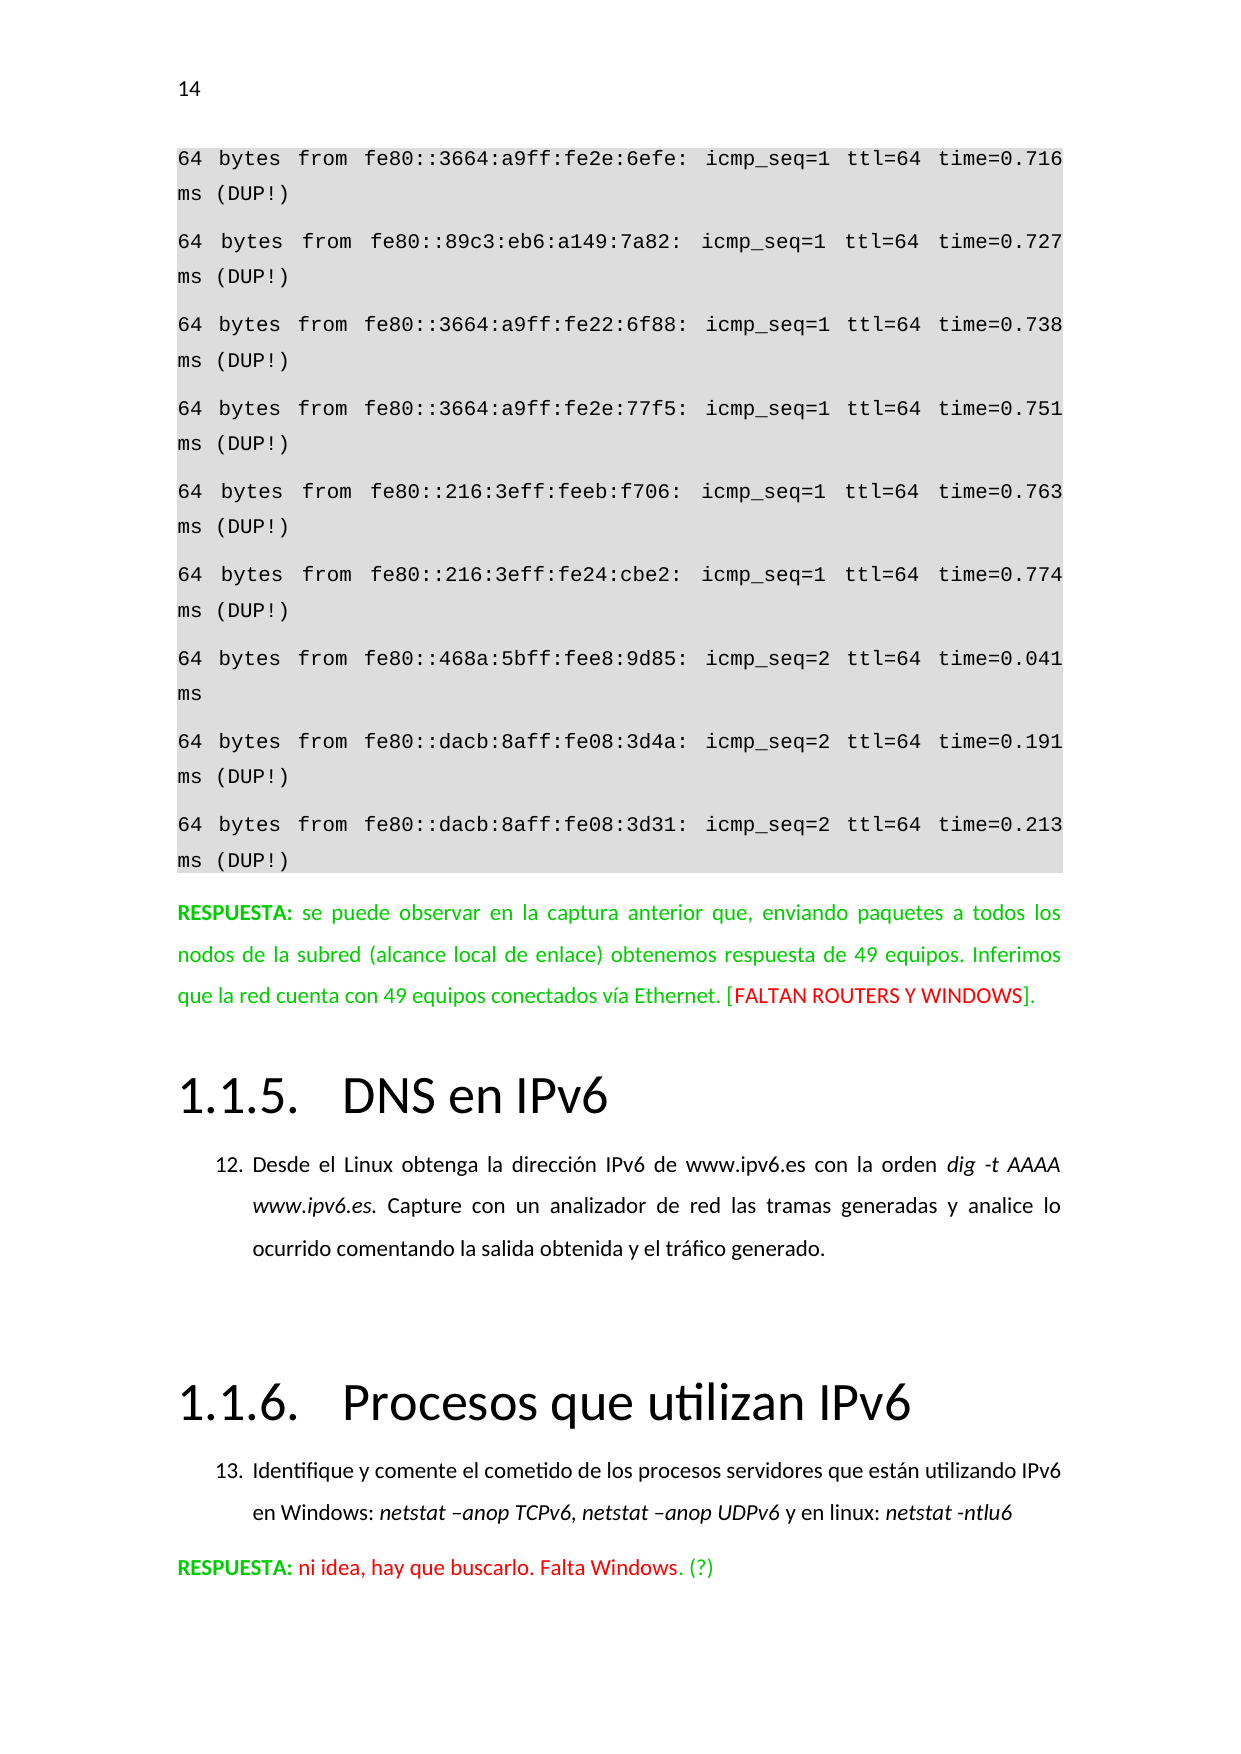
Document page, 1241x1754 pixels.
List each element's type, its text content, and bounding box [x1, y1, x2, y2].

text 64 bytes from fe80::216:3eff:feeb:f706: icmp_seq=1 ttl=64 time=0.763 ms (DUP!) [177, 481, 1063, 540]
text 64 bytes from fe80::216:3eff:fe24:cbe2: icmp_seq=1 ttl=64 time=0.774 ms (DUP!) [177, 564, 1063, 623]
text RESPUESTA: se puede observar en la captura anterior que, enviando paquetes a todos los nodos de la subred (alcance local de enlace) obtenemos respuesta de 49 equipos. Inferimos que la red cuenta con 49 equipos conectados vía Ethernet. [FALTAN ROUTERS Y WINDOWS]. [177, 898, 1063, 1010]
text 64 bytes from fe80::3664:a9ff:fe2e:77f5: icmp_seq=1 ttl=64 time=0.751 ms (DUP!) [177, 398, 1063, 457]
text RESPUESTA: ni idea, hay que buscarlo. Falta Windows. (?) [177, 1553, 1063, 1581]
text 64 bytes from fe80::dacb:8aff:fe08:3d4a: icmp_seq=2 ttl=64 time=0.191 ms (DUP!) [177, 731, 1063, 790]
subtitle Procesos que utilizan IPv6 [177, 1368, 1063, 1434]
list Identifique y comente el cometido de los procesos servidores que están utilizando IPv6 en Windows: netstat –anop TCPv6, netstat –anop UDPv6 y en linux: netstat -ntlu6 [215, 1456, 1063, 1526]
text 64 bytes from fe80::dacb:8aff:fe08:3d31: icmp_seq=2 ttl=64 time=0.213 ms (DUP!) [177, 814, 1063, 873]
list Desde el Linux obtenga la dirección IPv6 de www.ipv6.es con la orden dig -t AAAA www.ipv6.es. Capture con un analizador de red las tramas generadas y analice lo ocurrido comentando la salida obtenida y el tráfico generado. [215, 1150, 1063, 1262]
text 64 bytes from fe80::3664:a9ff:fe22:6f88: icmp_seq=1 ttl=64 time=0.738 ms (DUP!) [177, 314, 1063, 373]
subtitle DNS en IPv6 [177, 1061, 1063, 1127]
text 64 bytes from fe80::468a:5bff:fee8:9d85: icmp_seq=2 ttl=64 time=0.041 ms [177, 648, 1063, 707]
text 64 bytes from fe80::89c3:eb6:a149:7a82: icmp_seq=1 ttl=64 time=0.727 ms (DUP!) [177, 231, 1063, 290]
text 64 bytes from fe80::3664:a9ff:fe2e:6efe: icmp_seq=1 ttl=64 time=0.716 ms (DUP!) [177, 148, 1063, 207]
